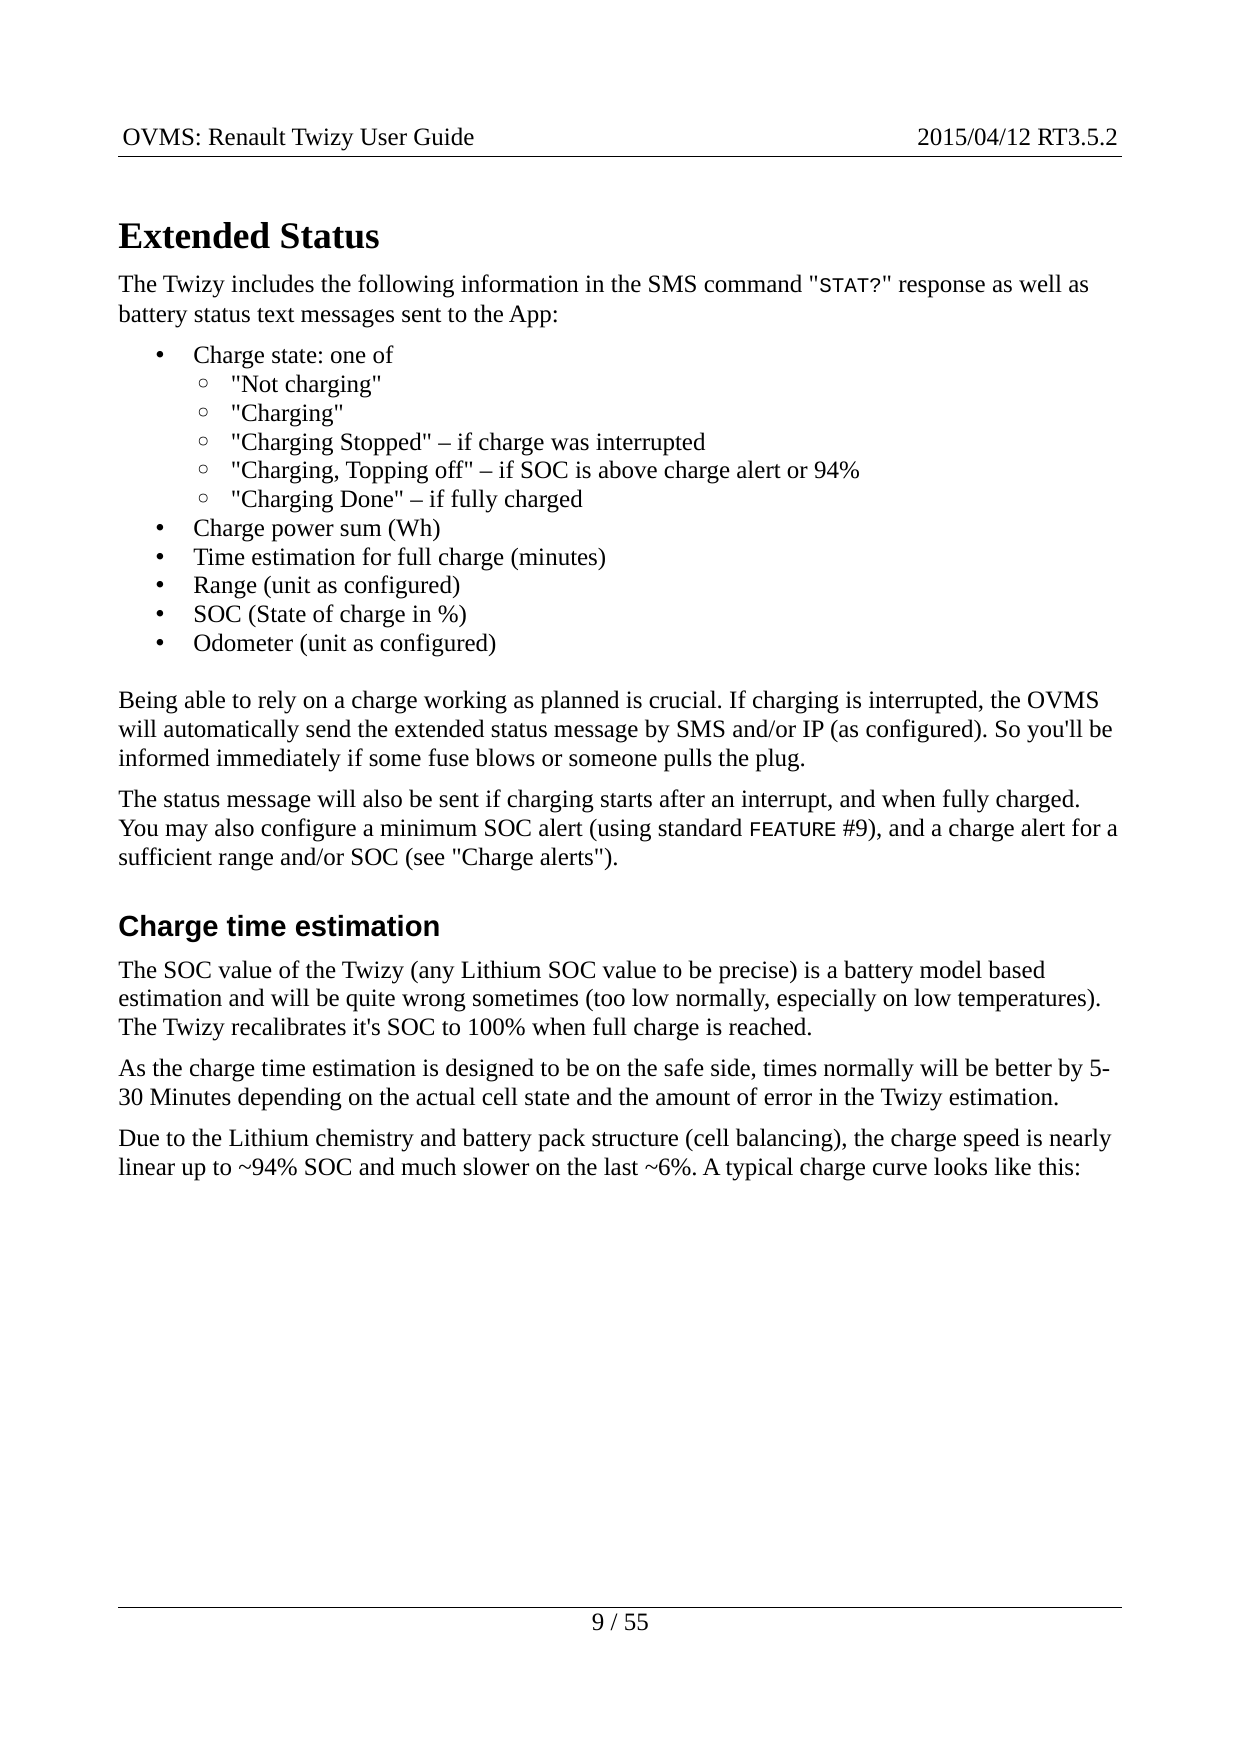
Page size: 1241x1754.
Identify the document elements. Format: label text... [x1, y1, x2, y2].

list Charge state: one of [156, 340, 1122, 369]
list "Charging" [193, 398, 1122, 427]
text The SOC value of the Twizy (any Lithium SOC value to be precise) is a battery model based estimation and will be quite wrong sometimes (too low normally, especially on low temperatures). The Twizy recalibrates it's SOC to 100% when full charge is reached. [118, 955, 1122, 1041]
list "Not charging" [193, 369, 1122, 398]
list "Charging Stopped" – if charge was interrupted [193, 427, 1122, 455]
list Odometer (unit as configured) [156, 628, 1122, 657]
list SOC (State of charge in %) [156, 599, 1122, 628]
subtitle Charge time estimation [118, 909, 1122, 942]
text The Twizy includes the following information in the SMS command "STAT?" response as well as battery status text messages sent to the App: [118, 269, 1122, 328]
text Being able to rely on a charge working as planned is crucial. If charging is interrupted, the OVMS will automatically send the extended status message by SMS and/or IP (as configured). So you'll be informed immediately if some fuse blows or someone pulls the plug. [118, 685, 1122, 772]
text The status message will also be sent if charging starts after an interrupt, and when fully charged. You may also configure a minimum SOC alert (using standard FEATURE #9), and a charge alert for a sufficient range and/or SOC (see "Charge alerts"). [118, 784, 1122, 871]
list Time estimation for full charge (minutes) [156, 542, 1122, 570]
subtitle Extended Status [118, 214, 1122, 257]
text As the charge time estimation is designed to be on the safe side, times normally will be better by 5-30 Minutes depending on the actual cell state and the amount of error in the Twizy estimation. [118, 1053, 1122, 1111]
list Charge power sum (Wh) [156, 513, 1122, 542]
list "Charging, Topping off" – if SOC is above charge alert or 94% [193, 455, 1122, 484]
list Range (unit as configured) [156, 570, 1122, 599]
text Due to the Lithium chemistry and battery pack structure (cell balancing), the charge speed is nearly linear up to ~94% SOC and much slower on the last ~6%. A typical charge curve looks like this: [118, 1123, 1122, 1181]
list "Charging Done" – if fully charged [193, 484, 1122, 513]
